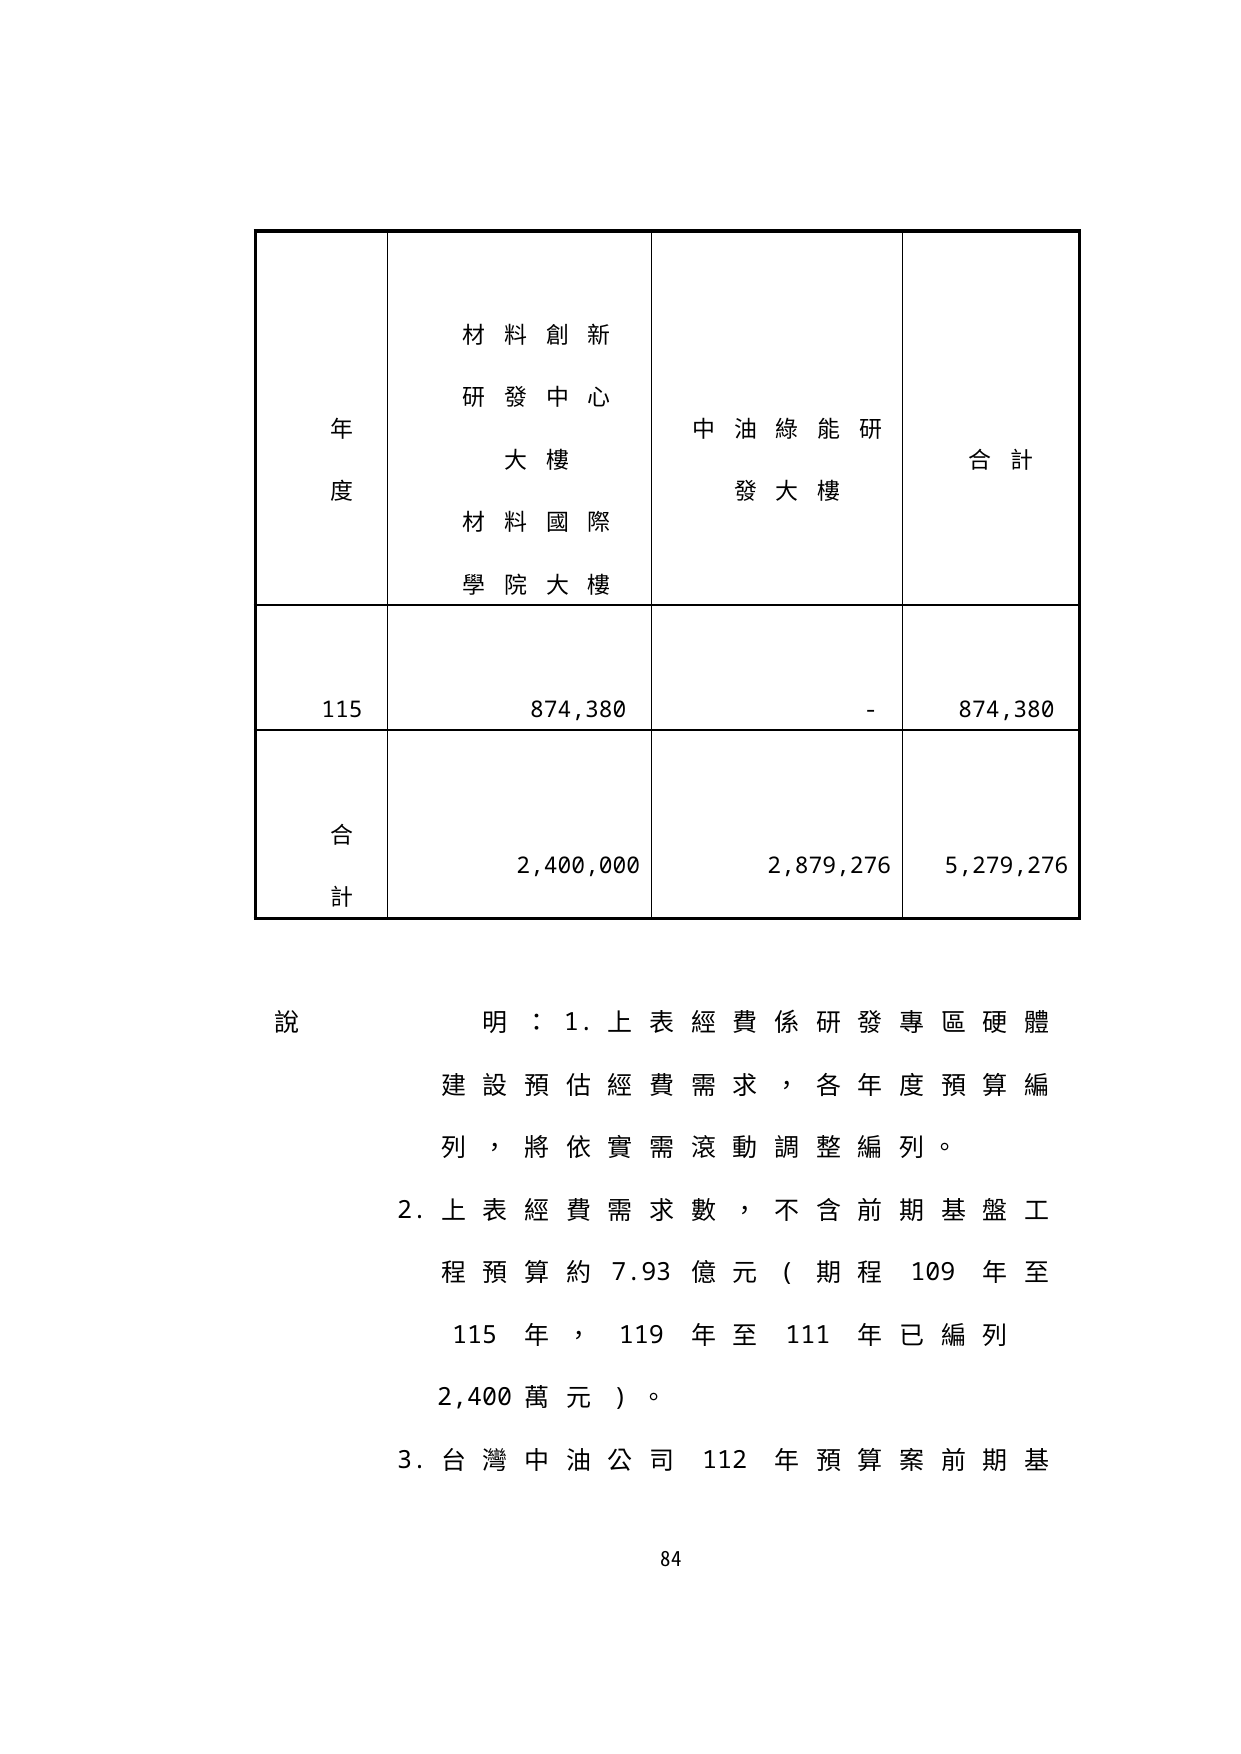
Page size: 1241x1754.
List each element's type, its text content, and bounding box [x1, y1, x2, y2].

table_cell 2,400,000 [388, 731, 651, 917]
table_cell 5,279,276 [903, 731, 1078, 917]
table_header 材料創新研發中心大樓 材料國際學院大樓 [388, 233, 651, 604]
table_cell 874,380 [903, 606, 1078, 729]
text 2.上表經費需求數，不含前期基盤工程預算約7.93億元(期程109年至115年，119年至111年已編列2,400萬元)。 [375, 1167, 1058, 1417]
table_cell - [652, 606, 902, 729]
text 說 明：1.上表經費係研發專區硬體建設預估經費需求，各年度預算編列，將依實需滾動調整編列。 [244, 979, 1058, 1167]
table_cell 2,879,276 [652, 731, 902, 917]
table_cell 874,380 [388, 606, 651, 729]
table_cell 115 [257, 606, 387, 729]
table_cell 合計 [257, 731, 387, 917]
table_header 中油綠能研發大樓 [652, 233, 902, 604]
table_header 年度 [257, 233, 387, 604]
text 3.台灣中油公司112年預算案前期基 [375, 1417, 1058, 1479]
table_header 合計 [903, 233, 1078, 604]
